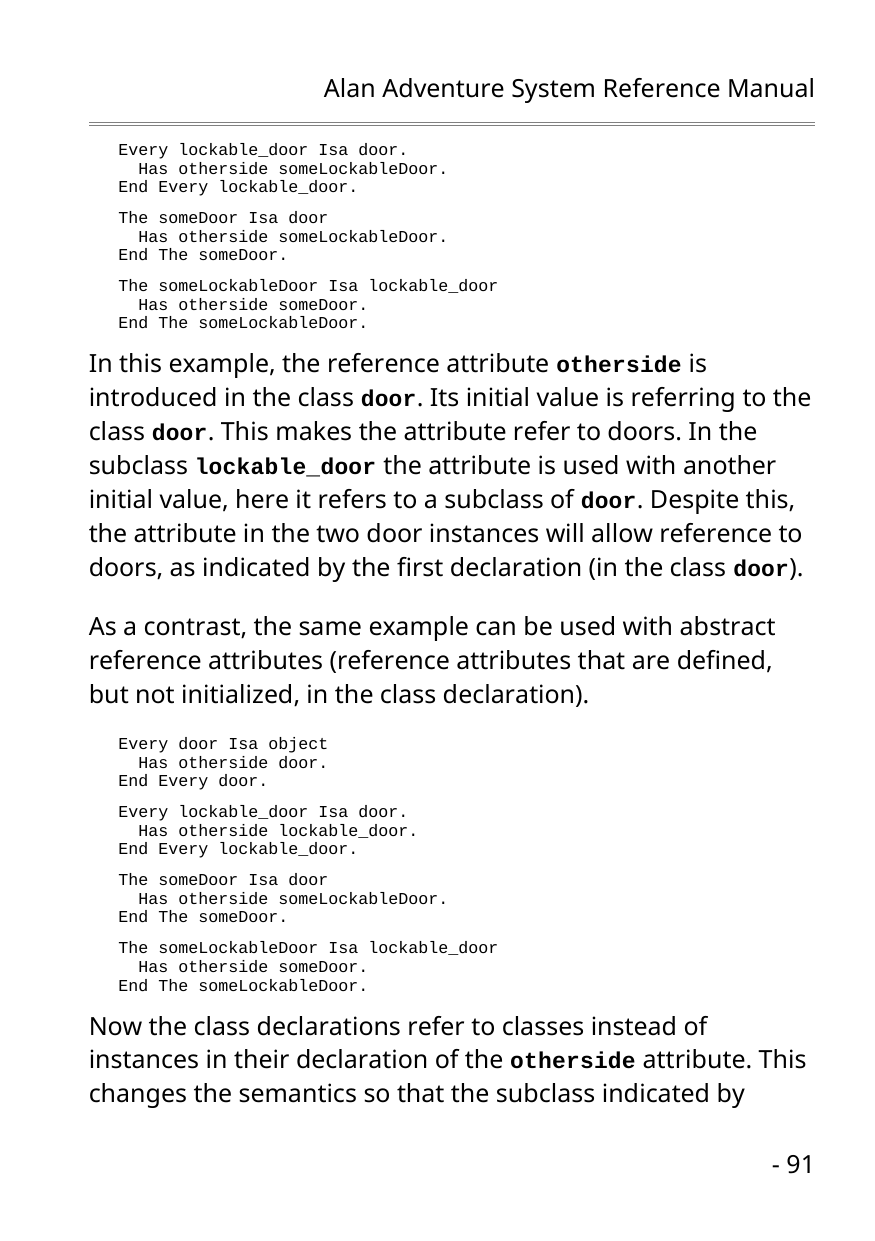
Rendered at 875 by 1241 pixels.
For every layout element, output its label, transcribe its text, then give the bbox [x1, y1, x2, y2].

text The someLockableDoor Isa lockable_door Has otherside someDoor. End The someLockableDoor. [118, 940, 815, 996]
text Every door Isa object Has otherside door. End Every door. [118, 736, 815, 792]
text Every lockable_door Isa door. Has otherside lockable_door. End Every lockable_door. [118, 804, 815, 860]
text The someLockableDoor Isa lockable_door Has otherside someDoor. End The someLockableDoor. [118, 278, 815, 334]
text The someDoor Isa door Has otherside someLockableDoor. End The someDoor. [118, 872, 815, 928]
text As a contrast, the same example can be used with abstract reference attributes (reference attributes that are defined, but not initialized, in the class declaration). [88, 609, 815, 711]
text In this example, the reference attribute otherside is introduced in the class door. Its initial value is referring to the class door. This makes the attribute refer to doors. In the subclass lockable_door the attribute is used with another initial value, here it refers to a subclass of door. Despite this, the attribute in the two door instances will allow reference to doors, as indicated by the first declaration (in the class door). [88, 346, 815, 584]
text The someDoor Isa door Has otherside someLockableDoor. End The someDoor. [118, 210, 815, 266]
text Now the class declarations refer to classes instead of instances in their declaration of the otherside attribute. This changes the semantics so that the subclass indicated by [88, 1008, 815, 1110]
text Every lockable_door Isa door. Has otherside someLockableDoor. End Every lockable_door. [118, 142, 815, 198]
